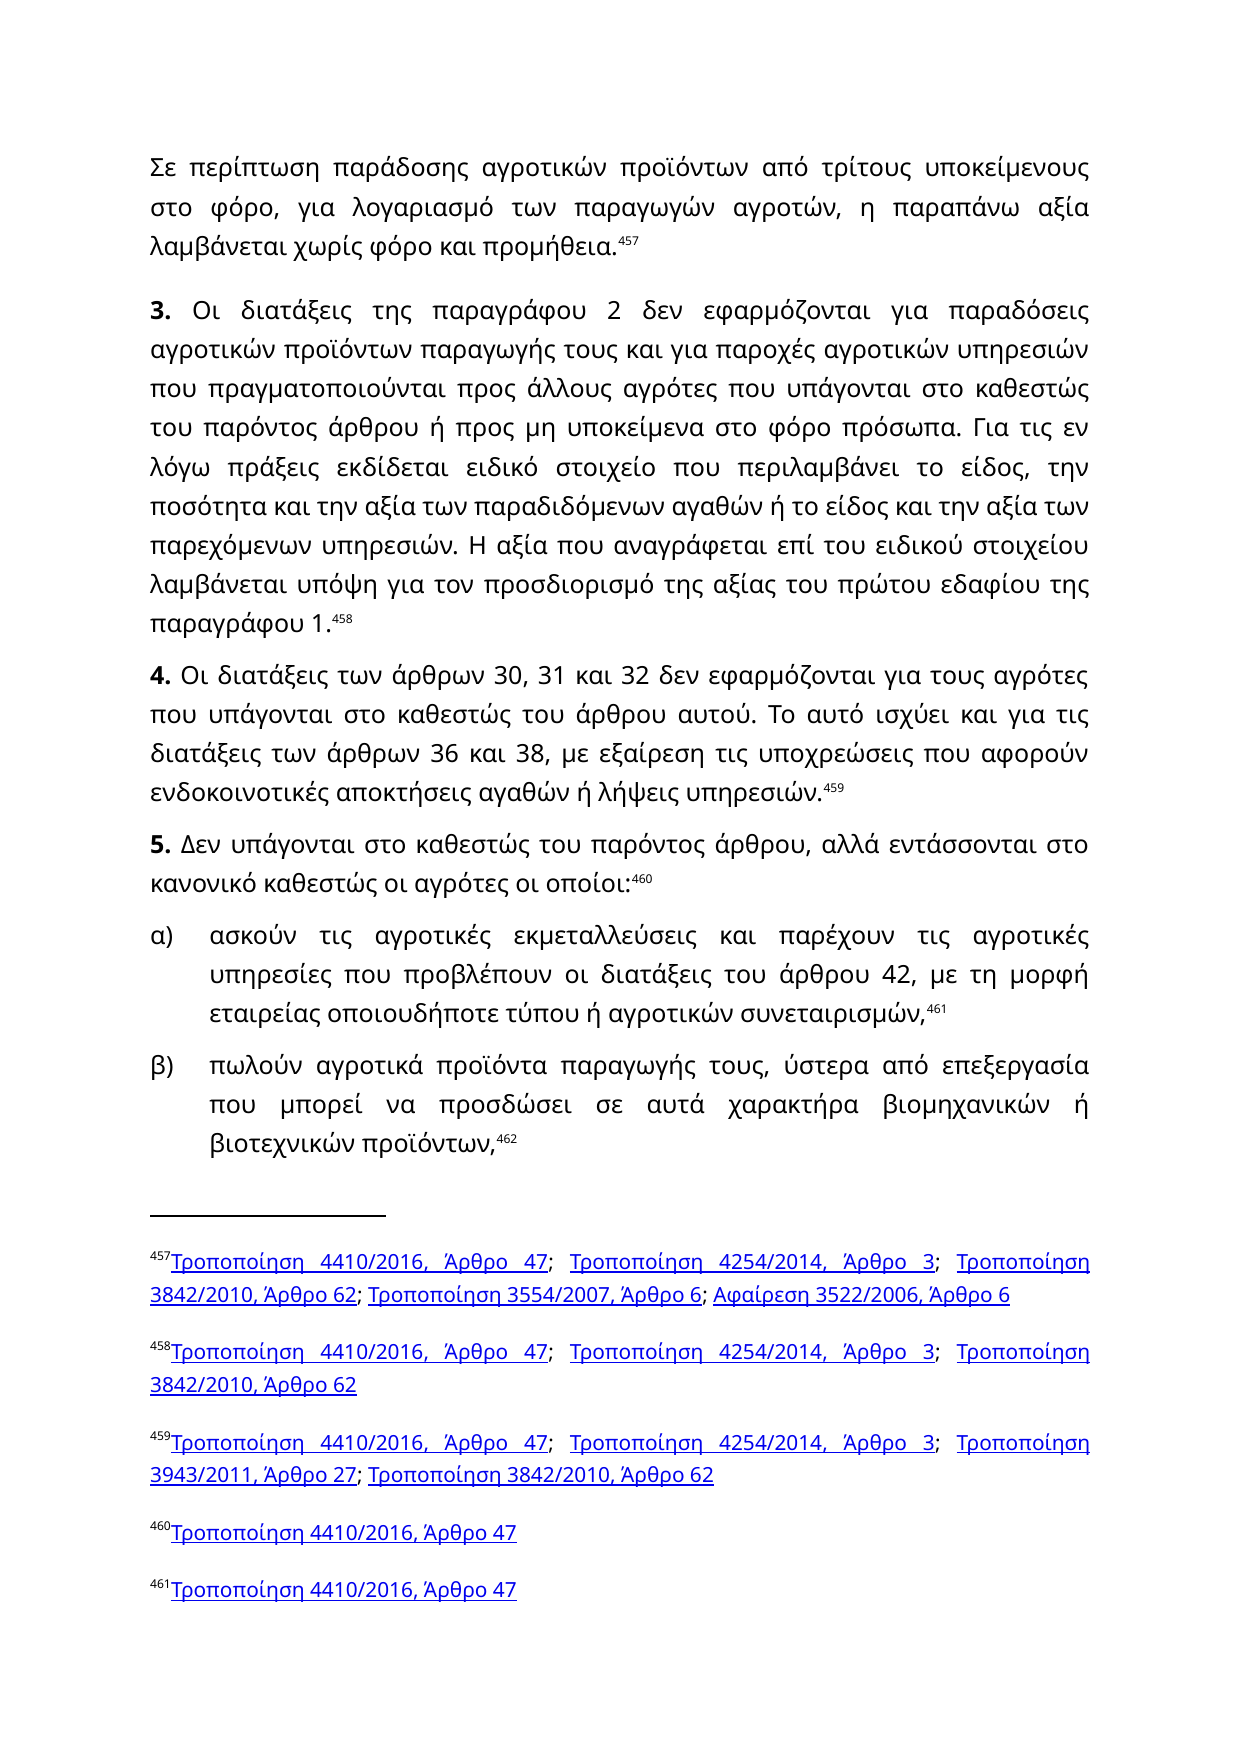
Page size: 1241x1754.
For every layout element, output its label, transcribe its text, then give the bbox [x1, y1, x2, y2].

text 4. Οι διατάξεις των άρθρων 30, 31 και 32 δεν εφαρμόζονται για τους αγρότες που υπάγονται στο καθεστώς του άρθρου αυτού. Το αυτό ισχύει και για τις διατάξεις των άρθρων 36 και 38, με εξαίρεση τις υποχρεώσεις που αφορούν ενδοκοινοτικές αποκτήσεις αγαθών ή λήψεις υπηρεσιών. [150, 657, 1090, 809]
text 5. Δεν υπάγονται στο καθεστώς του παρόντος άρθρου, αλλά εντάσσονται στο κανονικό καθεστώς οι αγρότες οι οποίοι: [150, 827, 1090, 900]
text Τροποποίηση 4410/2016, Άρθρο 47; Τροποποίηση 4254/2014, Άρθρο 3; Τροποποίηση 3943/2011, Άρθρο 27; Τροποποίηση 3842/2010, Άρθρο 62 [150, 1428, 1090, 1489]
list α) ασκούν τις αγροτικές εκμεταλλεύσεις και παρέχουν τις αγροτικές υπηρεσίες που προβλέπουν οι διατάξεις του άρθρου 42, με τη μορφή εταιρείας οποιουδήποτε τύπου ή αγροτικών συνεταιρισμών, [150, 917, 1090, 1030]
text 3. Οι διατάξεις της παραγράφου 2 δεν εφαρμόζονται για παραδόσεις αγροτικών προϊόντων παραγωγής τους και για παροχές αγροτικών υπηρεσιών που πραγματοποιούνται προς άλλους αγρότες που υπάγονται στο καθεστώς του παρόντος άρθρου ή προς μη υποκείμενα στο φόρο πρόσωπα. Για τις εν λόγω πράξεις εκδίδεται ειδικό στοιχείο που περιλαμβάνει το είδος, την ποσότητα και την αξία των παραδιδόμενων αγαθών ή το είδος και την αξία των παρεχόμενων υπηρεσιών. Η αξία που αναγράφεται επί του ειδικού στοιχείου λαμβάνεται υπόψη για τον προσδιορισμό της αξίας του πρώτου εδαφίου της παραγράφου 1. [150, 292, 1090, 640]
text Τροποποίηση 4410/2016, Άρθρο 47 [150, 1576, 1090, 1604]
text Τροποποίηση 4410/2016, Άρθρο 47; Τροποποίηση 4254/2014, Άρθρο 3; Τροποποίηση 3842/2010, Άρθρο 62 [150, 1337, 1090, 1398]
list β) πωλούν αγροτικά προϊόντα παραγωγής τους, ύστερα από επεξεργασία που μπορεί να προσδώσει σε αυτά χαρακτήρα βιομηχανικών ή βιοτεχνικών προϊόντων, [150, 1047, 1090, 1160]
text Τροποποίηση 4410/2016, Άρθρο 47; Τροποποίηση 4254/2014, Άρθρο 3; Τροποποίηση 3842/2010, Άρθρο 62; Τροποποίηση 3554/2007, Άρθρο 6; Αφαίρεση 3522/2006, Άρθρο 6 [150, 1247, 1090, 1308]
text Σε περίπτωση παράδοσης αγροτικών προϊόντων από τρίτους υποκείμενους στο φόρο, για λογαριασμό των παραγωγών αγροτών, η παραπάνω αξία λαμβάνεται χωρίς φόρο και προμήθεια. [150, 150, 1090, 262]
text Τροποποίηση 4410/2016, Άρθρο 47 [150, 1518, 1090, 1546]
